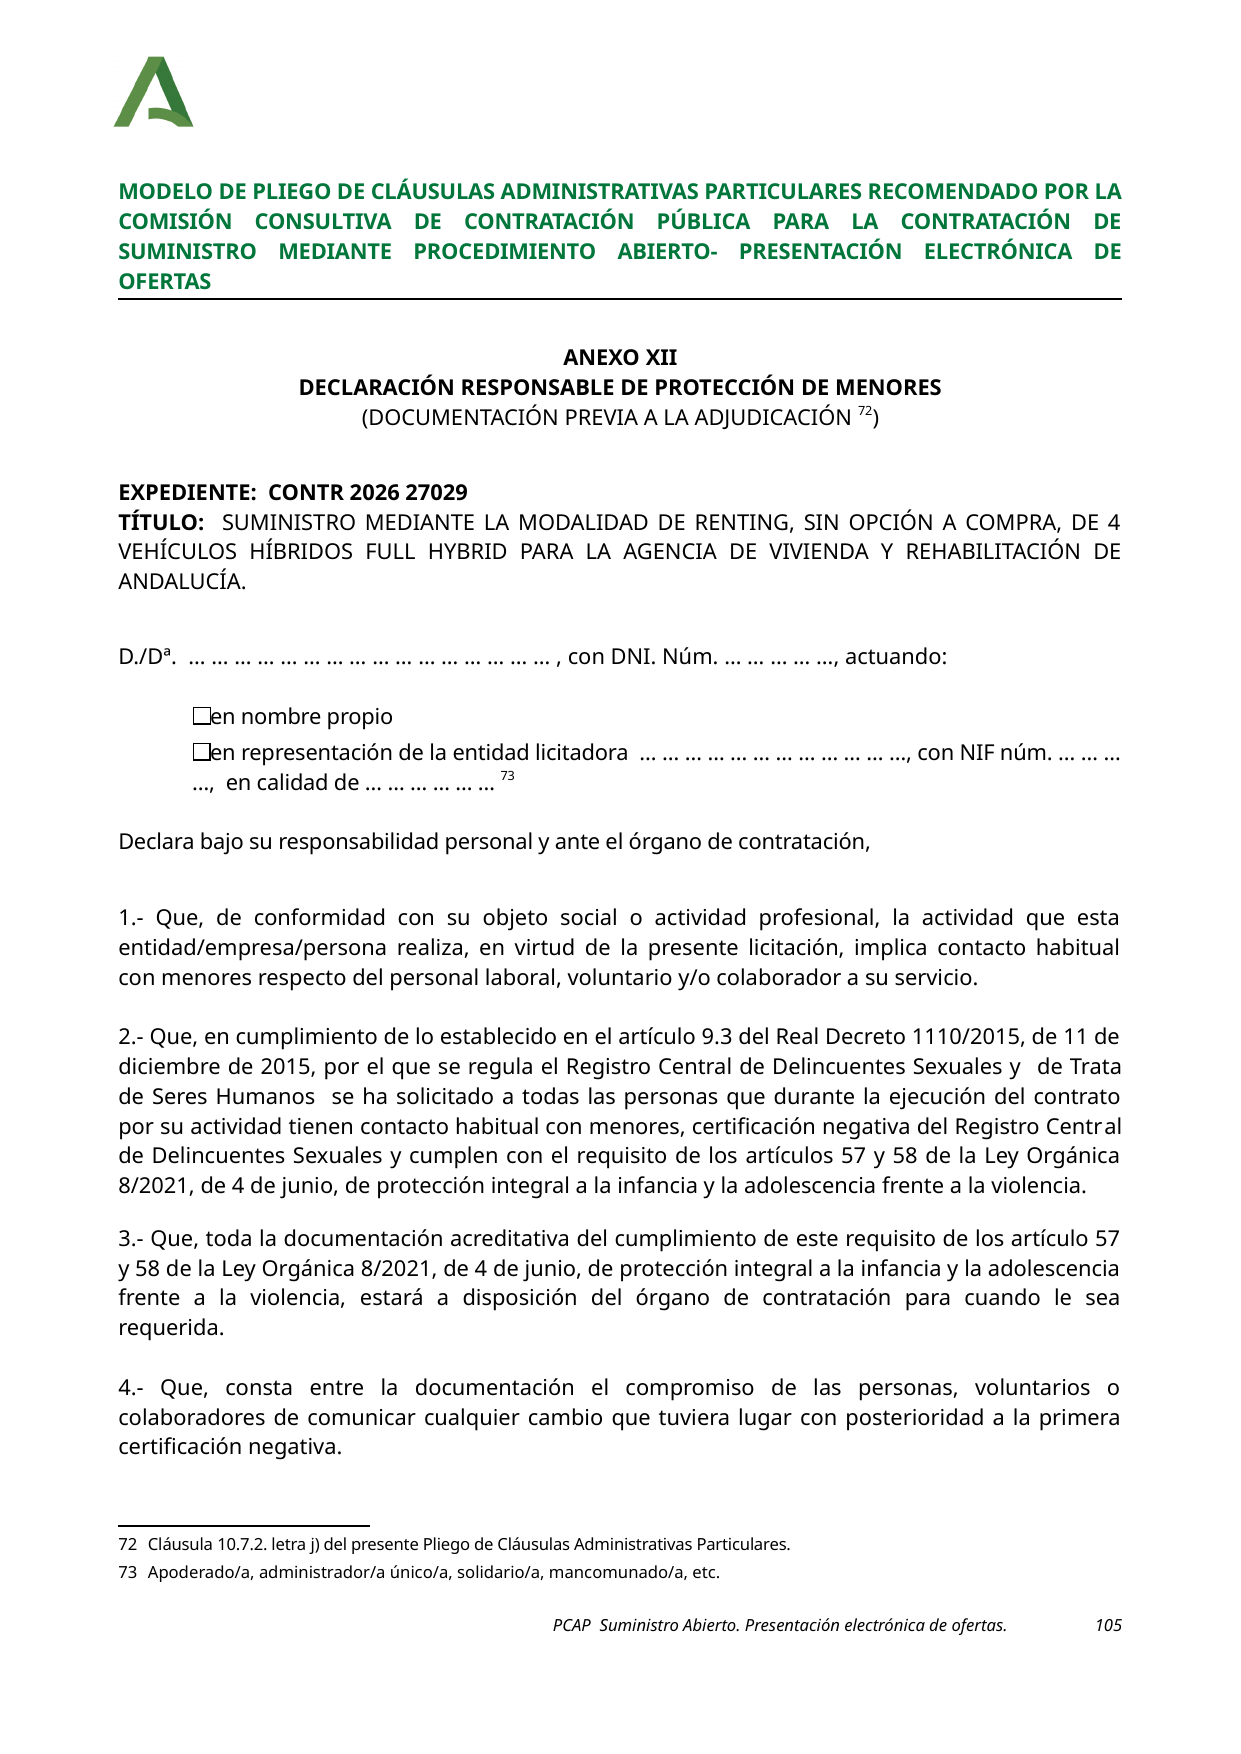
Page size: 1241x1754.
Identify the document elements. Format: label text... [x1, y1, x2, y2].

text 3.- Que, toda la documentación acreditativa del cumplimiento de este requisito de los artículo 57 y 58 de la Ley Orgánica 8/2021, de 4 de junio, de protección integral a la infancia y la adolescencia frente a la violencia, estará a disposición del órgano de contratación para cuando le sea requerida. [118, 1223, 1122, 1342]
text Cláusula 10.7.2. letra j) del presente Pliego de Cláusulas Administrativas Particulares. [118, 1532, 1122, 1555]
text en representación de la entidad licitadora … … … … … … … … … … … …, con NIF núm. … … … …, en calidad de … … … … … … [192, 737, 1122, 796]
picture [109, 52, 198, 131]
text en nombre propio [192, 701, 1122, 731]
text 4.- Que, consta entre la documentación el compromiso de las personas, voluntarios o colaboradores de comunicar cualquier cambio que tuviera lugar con posterioridad a la primera certificación negativa. [118, 1372, 1122, 1461]
text MODELO DE PLIEGO DE CLÁUSULAS ADMINISTRATIVAS PARTICULARES RECOMENDADO POR LA COMISIÓN CONSULTIVA DE CONTRATACIÓN PÚBLICA PARA LA CONTRATACIÓN DE SUMINISTRO MEDIANTE PROCEDIMIENTO ABIERTO- PRESENTACIÓN ELECTRÓNICA DE OFERTAS [118, 176, 1122, 298]
text Declara bajo su responsabilidad personal y ante el órgano de contratación, [118, 826, 1122, 856]
text D./Dª. … … … … … … … … … … … … … … … … , con DNI. Núm. … … … … …, actuando: [118, 641, 1122, 671]
text (DOCUMENTACIÓN PREVIA A LA ADJUDICACIÓN ) [118, 402, 1122, 431]
text TÍTULO: SUMINISTRO MEDIANTE LA MODALIDAD DE RENTING, SIN OPCIÓN A COMPRA, DE 4 VEHÍCULOS HÍBRIDOS FULL HYBRID PARA LA AGENCIA DE VIVIENDA Y REHABILITACIÓN DE ANDALUCÍA. [118, 507, 1122, 596]
text 2.- Que, en cumplimiento de lo establecido en el artículo 9.3 del Real Decreto 1110/2015, de 11 de diciembre de 2015, por el que se regula el Registro Central de Delincuentes Sexuales y de Trata de Seres Humanos se ha solicitado a todas las personas que durante la ejecución del contrato por su actividad tienen contacto habitual con menores, certificación negativa del Registro Central de Delincuentes Sexuales y cumplen con el requisito de los artículos 57 y 58 de la Ley Orgánica 8/2021, de 4 de junio, de protección integral a la infancia y la adolescencia frente a la violencia. [118, 1021, 1122, 1200]
text 1.- Que, de conformidad con su objeto social o actividad profesional, la actividad que esta entidad/empresa/persona realiza, en virtud de la presente licitación, implica contacto habitual con menores respecto del personal laboral, voluntario y/o colaborador a su servicio. [118, 902, 1122, 991]
text DECLARACIÓN RESPONSABLE DE PROTECCIÓN DE MENORES [118, 372, 1122, 402]
text ANEXO XII [118, 342, 1122, 372]
text EXPEDIENTE: CONTR 2026 27029 [118, 477, 1122, 507]
text Apoderado/a, administrador/a único/a, solidario/a, mancomunado/a, etc. [118, 1561, 1122, 1584]
